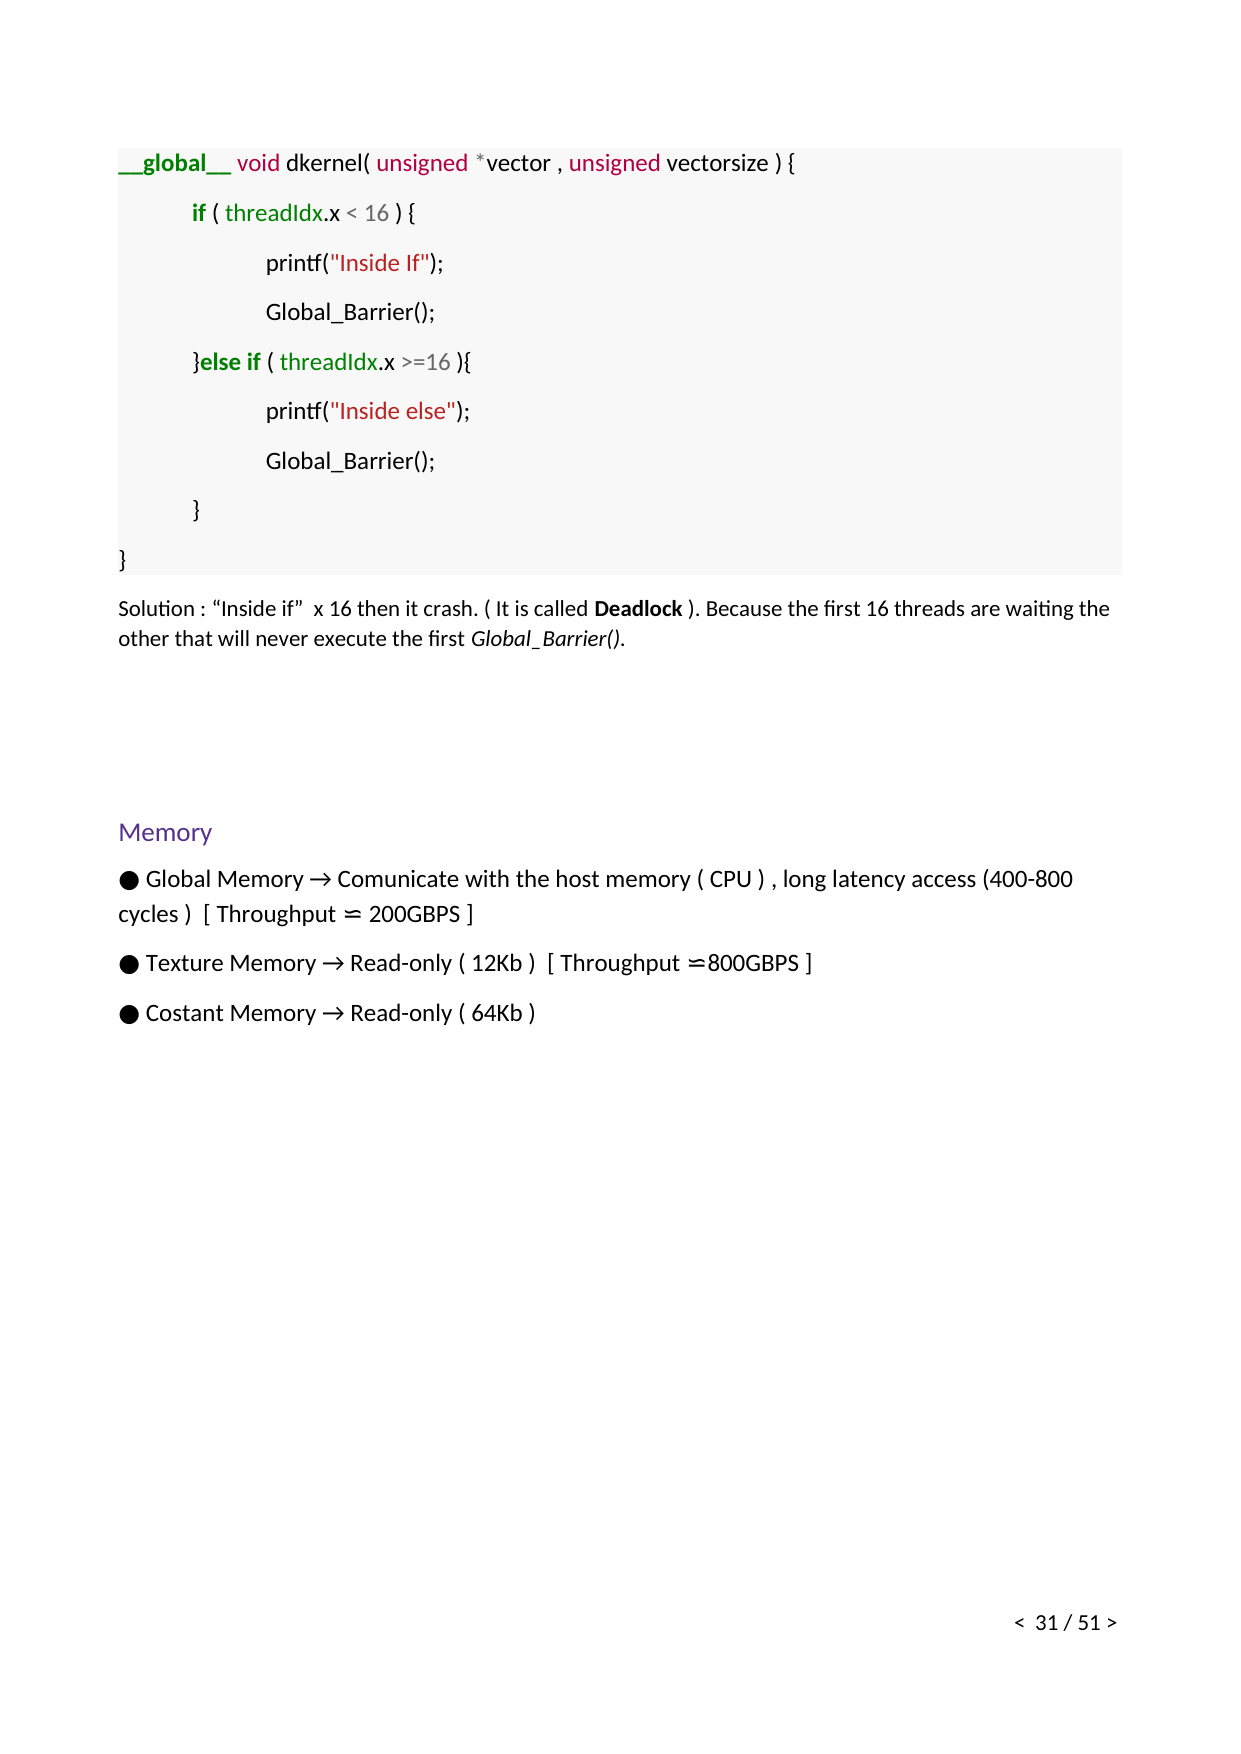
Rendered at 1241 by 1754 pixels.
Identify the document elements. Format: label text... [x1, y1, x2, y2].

subtitle Memory [118, 815, 1122, 848]
text if ( threadIdx.x < 16 ) { [118, 197, 1122, 228]
text Solution : “Inside if” x 16 then it crash. ( It is called Deadlock ). Because the first 16 threads are waiting the other that will never execute the first Global_Barrier(). [118, 594, 1122, 652]
text } [118, 495, 1122, 525]
text } [118, 544, 1122, 575]
text ● Costant Memory → Read-only ( 64Kb ) [118, 997, 1122, 1027]
text printf("Inside else"); [118, 396, 1122, 426]
text __global__ void dkernel( unsigned *vector , unsigned vectorsize ) { [118, 148, 1122, 178]
text }else if ( threadIdx.x >=16 ){ [118, 346, 1122, 376]
text Global_Barrier(); [118, 445, 1122, 476]
text printf("Inside If"); [118, 247, 1122, 277]
text ● Global Memory → Comunicate with the host memory ( CPU ) , long latency access (400-800 cycles ) [ Throughput ⋍ 200GBPS ] [118, 863, 1122, 928]
text Global_Barrier(); [118, 296, 1122, 327]
text ● Texture Memory → Read-only ( 12Kb ) [ Throughput ⋍800GBPS ] [118, 947, 1122, 978]
